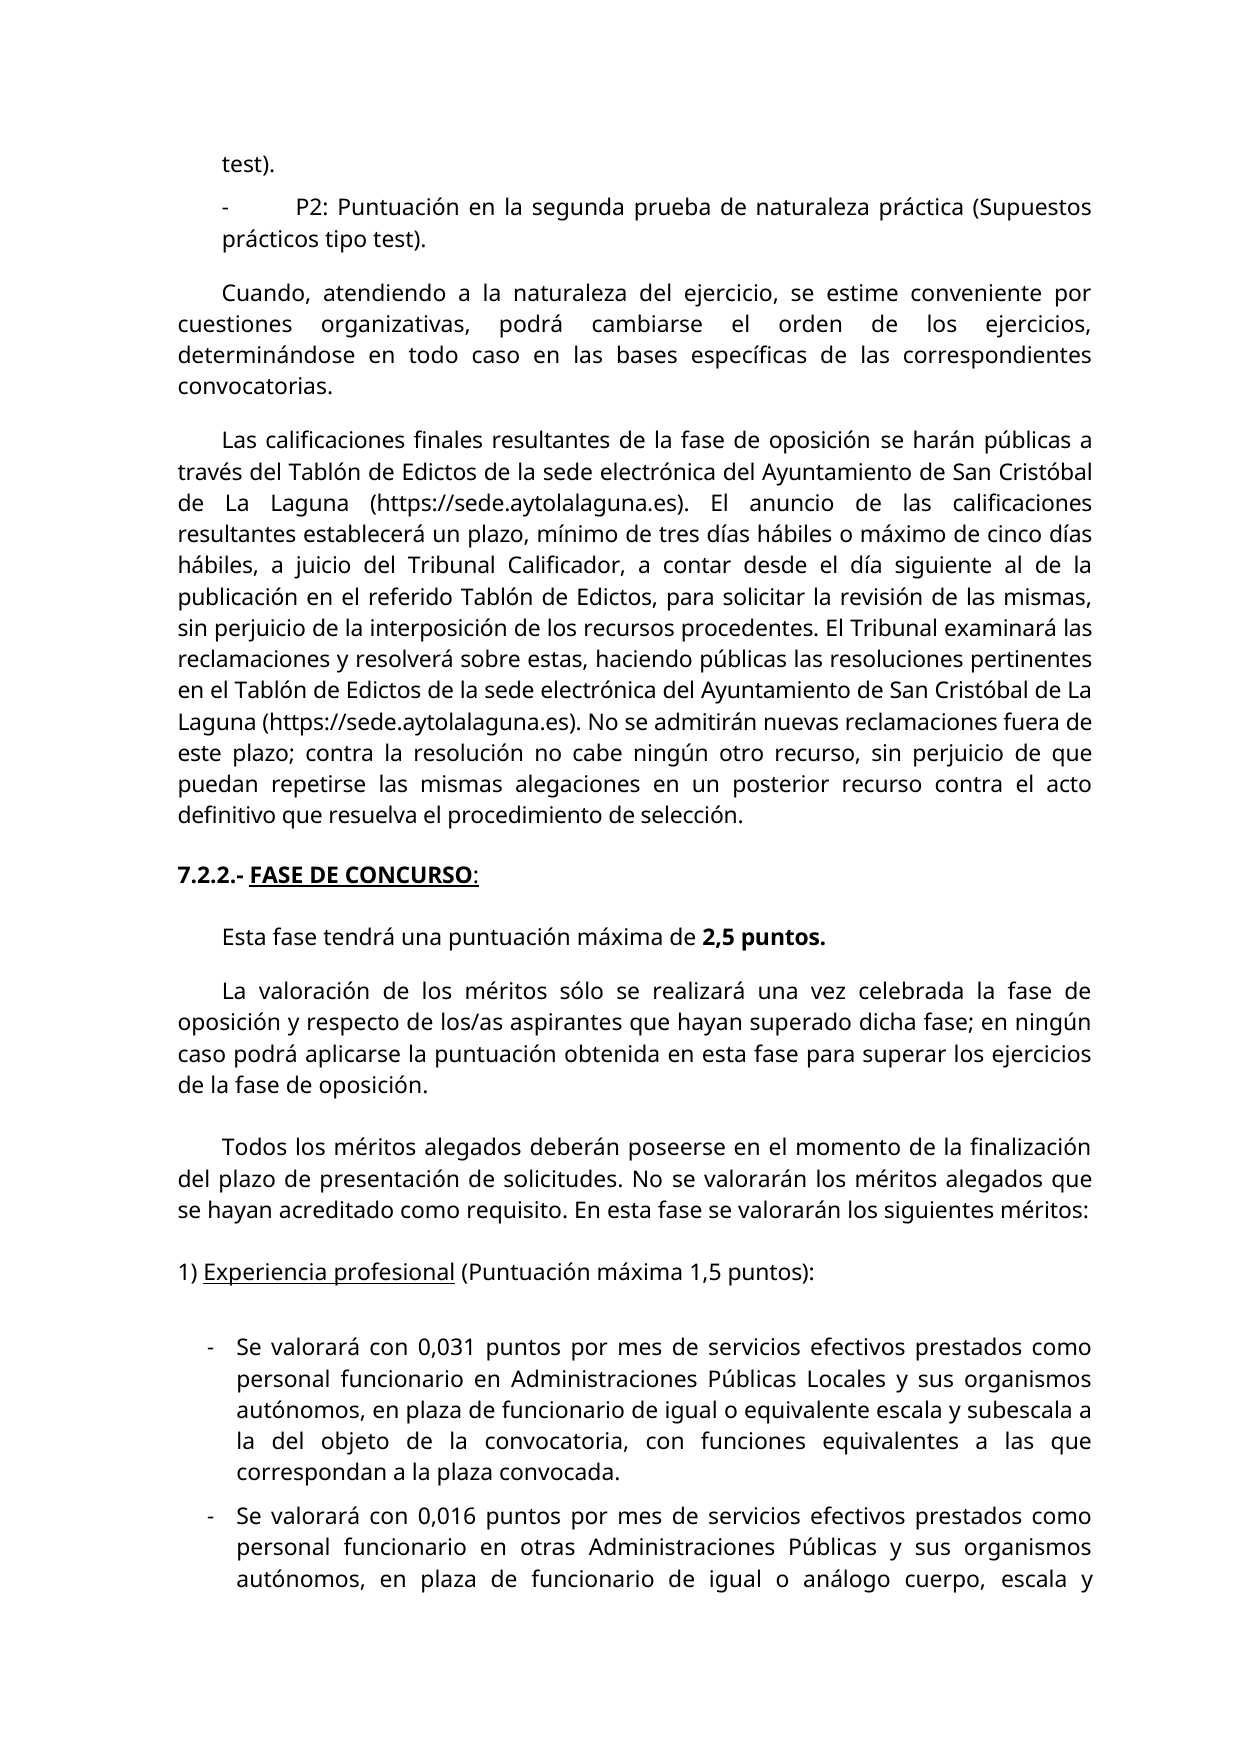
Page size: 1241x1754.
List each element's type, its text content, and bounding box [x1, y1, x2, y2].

subtitle 7.2.2.- FASE DE CONCURSO: [177, 858, 1093, 890]
text La valoración de los méritos sólo se realizará una vez celebrada la fase de oposición y respecto de los/as aspirantes que hayan superado dicha fase; en ningún caso podrá aplicarse la puntuación obtenida en esta fase para superar los ejercicios de la fase de oposición. [177, 975, 1093, 1100]
list P2: Puntuación en la segunda prueba de naturaleza práctica (Supuestos prácticos tipo test). [222, 191, 1093, 254]
text Las calificaciones finales resultantes de la fase de oposición se harán públicas a través del Tablón de Edictos de la sede electrónica del Ayuntamiento de San Cristóbal de La Laguna (https://sede.aytolalaguna.es). El anuncio de las calificaciones resultantes establecerá un plazo, mínimo de tres días hábiles o máximo de cinco días hábiles, a juicio del Tribunal Calificador, a contar desde el día siguiente al de la publicación en el referido Tablón de Edictos, para solicitar la revisión de las mismas, sin perjuicio de la interposición de los recursos procedentes. El Tribunal examinará las reclamaciones y resolverá sobre estas, haciendo públicas las resoluciones pertinentes en el Tablón de Edictos de la sede electrónica del Ayuntamiento de San Cristóbal de La Laguna (https://sede.aytolalaguna.es). No se admitirán nuevas reclamaciones fuera de este plazo; contra la resolución no cabe ningún otro recurso, sin perjuicio de que puedan repetirse las mismas alegaciones en un posterior recurso contra el acto definitivo que resuelva el procedimiento de selección. [177, 424, 1093, 831]
text 1) Experiencia profesional (Puntuación máxima 1,5 puntos): [177, 1256, 1093, 1287]
list Se valorará con 0,031 puntos por mes de servicios efectivos prestados como personal funcionario en Administraciones Públicas Locales y sus organismos autónomos, en plaza de funcionario de igual o equivalente escala y subescala a la del objeto de la convocatoria, con funciones equivalentes a las que correspondan a la plaza convocada. [207, 1331, 1093, 1487]
list test). [222, 148, 1093, 179]
text Esta fase tendrá una puntuación máxima de 2,5 puntos. [177, 921, 1093, 952]
list Se valorará con 0,016 puntos por mes de servicios efectivos prestados como personal funcionario en otras Administraciones Públicas y sus organismos autónomos, en plaza de funcionario de igual o análogo cuerpo, escala y [207, 1500, 1093, 1594]
text Todos los méritos alegados deberán poseerse en el momento de la finalización del plazo de presentación de solicitudes. No se valorarán los méritos alegados que se hayan acreditado como requisito. En esta fase se valorarán los siguientes méritos: [177, 1131, 1093, 1225]
text Cuando, atendiendo a la naturaleza del ejercicio, se estime conveniente por cuestiones organizativas, podrá cambiarse el orden de los ejercicios, determinándose en todo caso en las bases específicas de las correspondientes convocatorias. [177, 277, 1093, 402]
